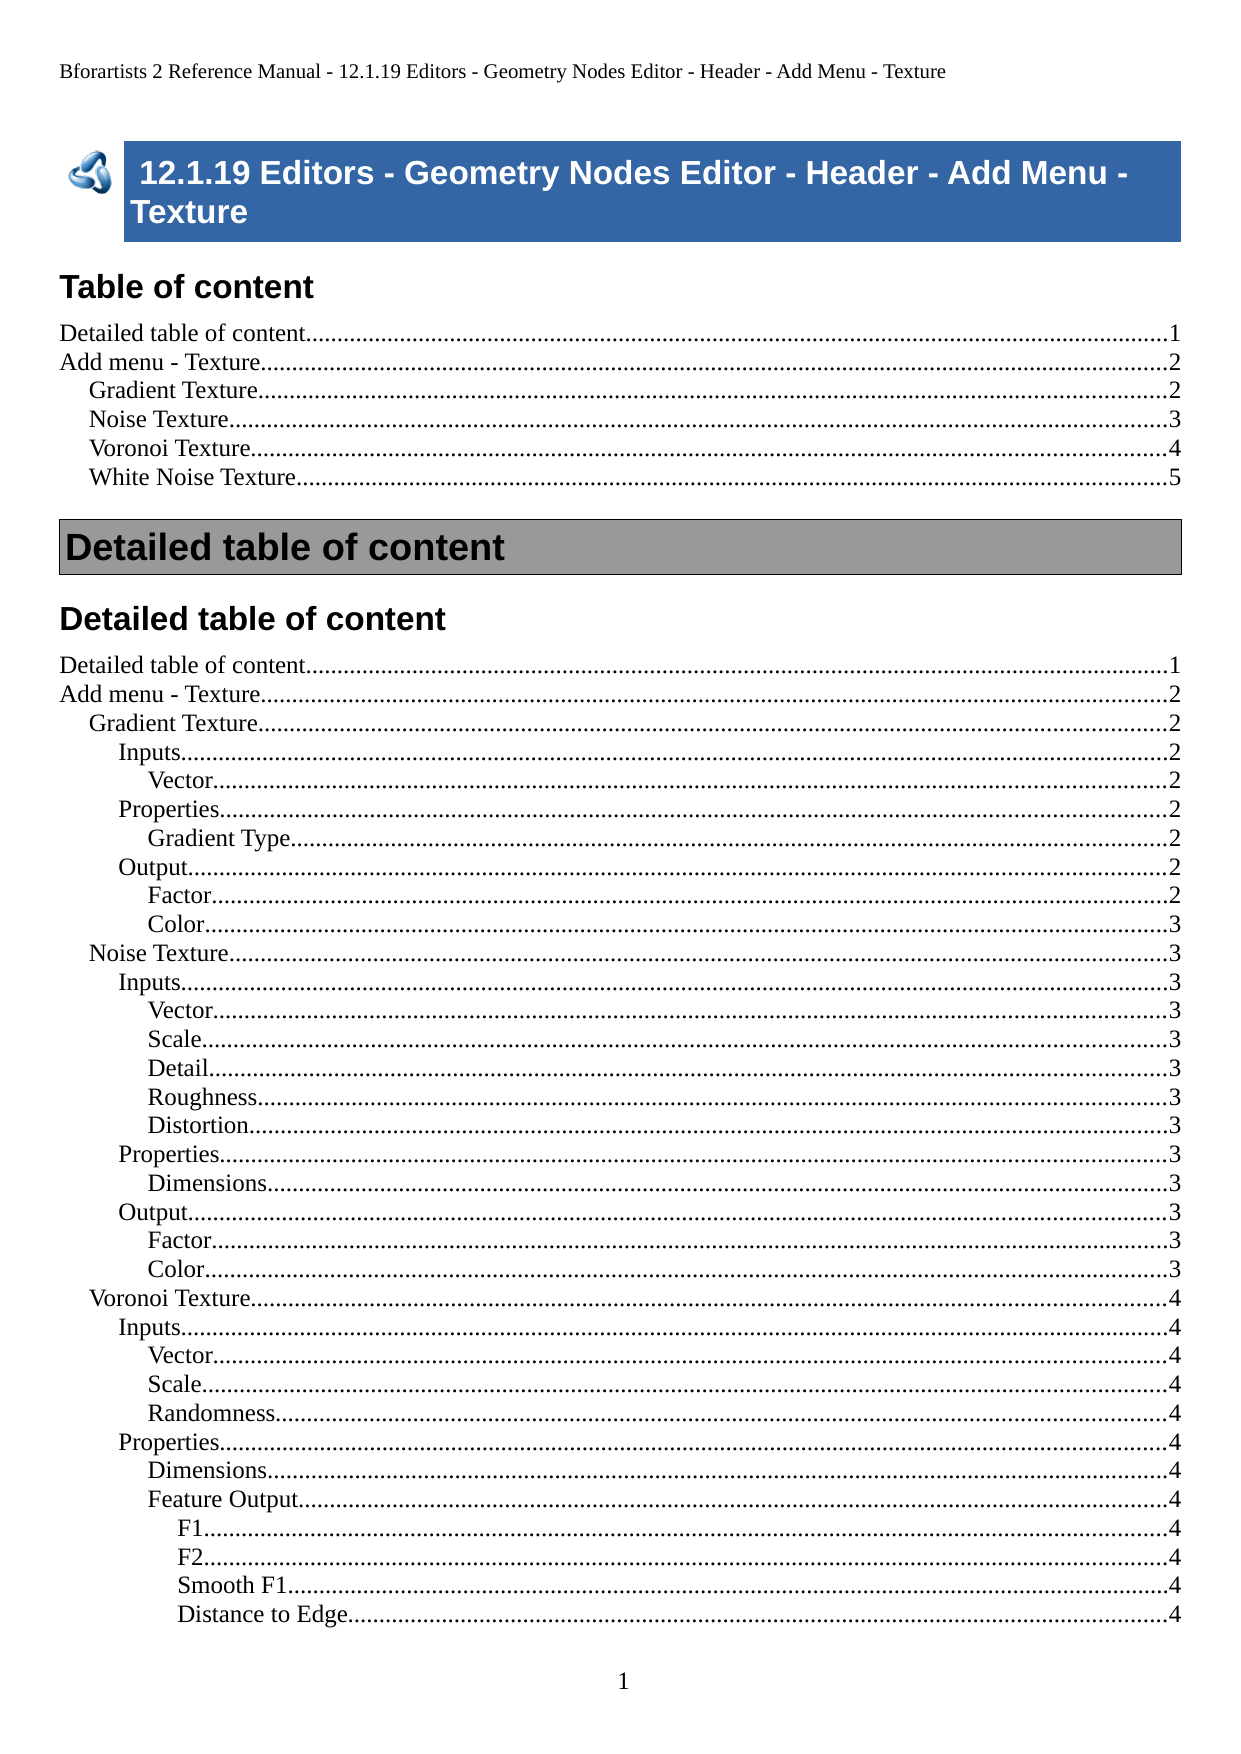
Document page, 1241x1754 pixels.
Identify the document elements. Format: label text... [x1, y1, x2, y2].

text Color 3 [147, 1254, 1181, 1283]
text Detailed table of content 1 [59, 318, 1181, 347]
text Inputs 2 [118, 737, 1181, 765]
text Output 3 [118, 1197, 1181, 1225]
text Distance to Edge 4 [177, 1599, 1181, 1628]
table_header Detailed table of content [60, 520, 1181, 574]
text Dimensions 4 [147, 1455, 1181, 1484]
text White Noise Texture 5 [88, 462, 1181, 490]
text Inputs 4 [118, 1312, 1181, 1340]
text Distortion 3 [147, 1110, 1181, 1139]
text Detailed table of content 1 [59, 650, 1181, 679]
text Properties 2 [118, 794, 1181, 823]
table_header 12.1.19 Editors - Geometry Nodes Editor - Header - Add Menu - Texture [124, 141, 1181, 242]
text Noise Texture 3 [88, 938, 1181, 967]
text Factor 2 [147, 880, 1181, 909]
text Voronoi Texture 4 [88, 1283, 1181, 1312]
text F1 4 [177, 1513, 1181, 1542]
text Vector 4 [147, 1340, 1181, 1369]
text Factor 3 [147, 1225, 1181, 1254]
text Dimensions 3 [147, 1168, 1181, 1197]
text Gradient Texture 2 [88, 375, 1181, 404]
text Noise Texture 3 [88, 404, 1181, 433]
text Add menu - Texture 2 [59, 679, 1181, 708]
text Gradient Type 2 [147, 823, 1181, 852]
text Add menu - Texture 2 [59, 347, 1181, 375]
text Smooth F1 4 [177, 1570, 1181, 1599]
text Gradient Texture 2 [88, 708, 1181, 737]
text Vector 3 [147, 995, 1181, 1024]
subtitle Table of content [59, 267, 1181, 305]
text Voronoi Texture 4 [88, 433, 1181, 462]
text Vector 2 [147, 765, 1181, 794]
text F2 4 [177, 1542, 1181, 1570]
text Inputs 3 [118, 967, 1181, 995]
text Properties 4 [118, 1427, 1181, 1455]
text Roughness 3 [147, 1082, 1181, 1110]
table_header [59, 141, 124, 242]
text Properties 3 [118, 1139, 1181, 1168]
text Scale 4 [147, 1369, 1181, 1398]
text Color 3 [147, 909, 1181, 938]
text Output 2 [118, 852, 1181, 880]
text Randomness 4 [147, 1398, 1181, 1427]
text Feature Output 4 [147, 1484, 1181, 1513]
subtitle Detailed table of content [59, 599, 1181, 638]
text Detail 3 [147, 1053, 1181, 1082]
text Scale 3 [147, 1024, 1181, 1053]
picture [65, 147, 114, 197]
